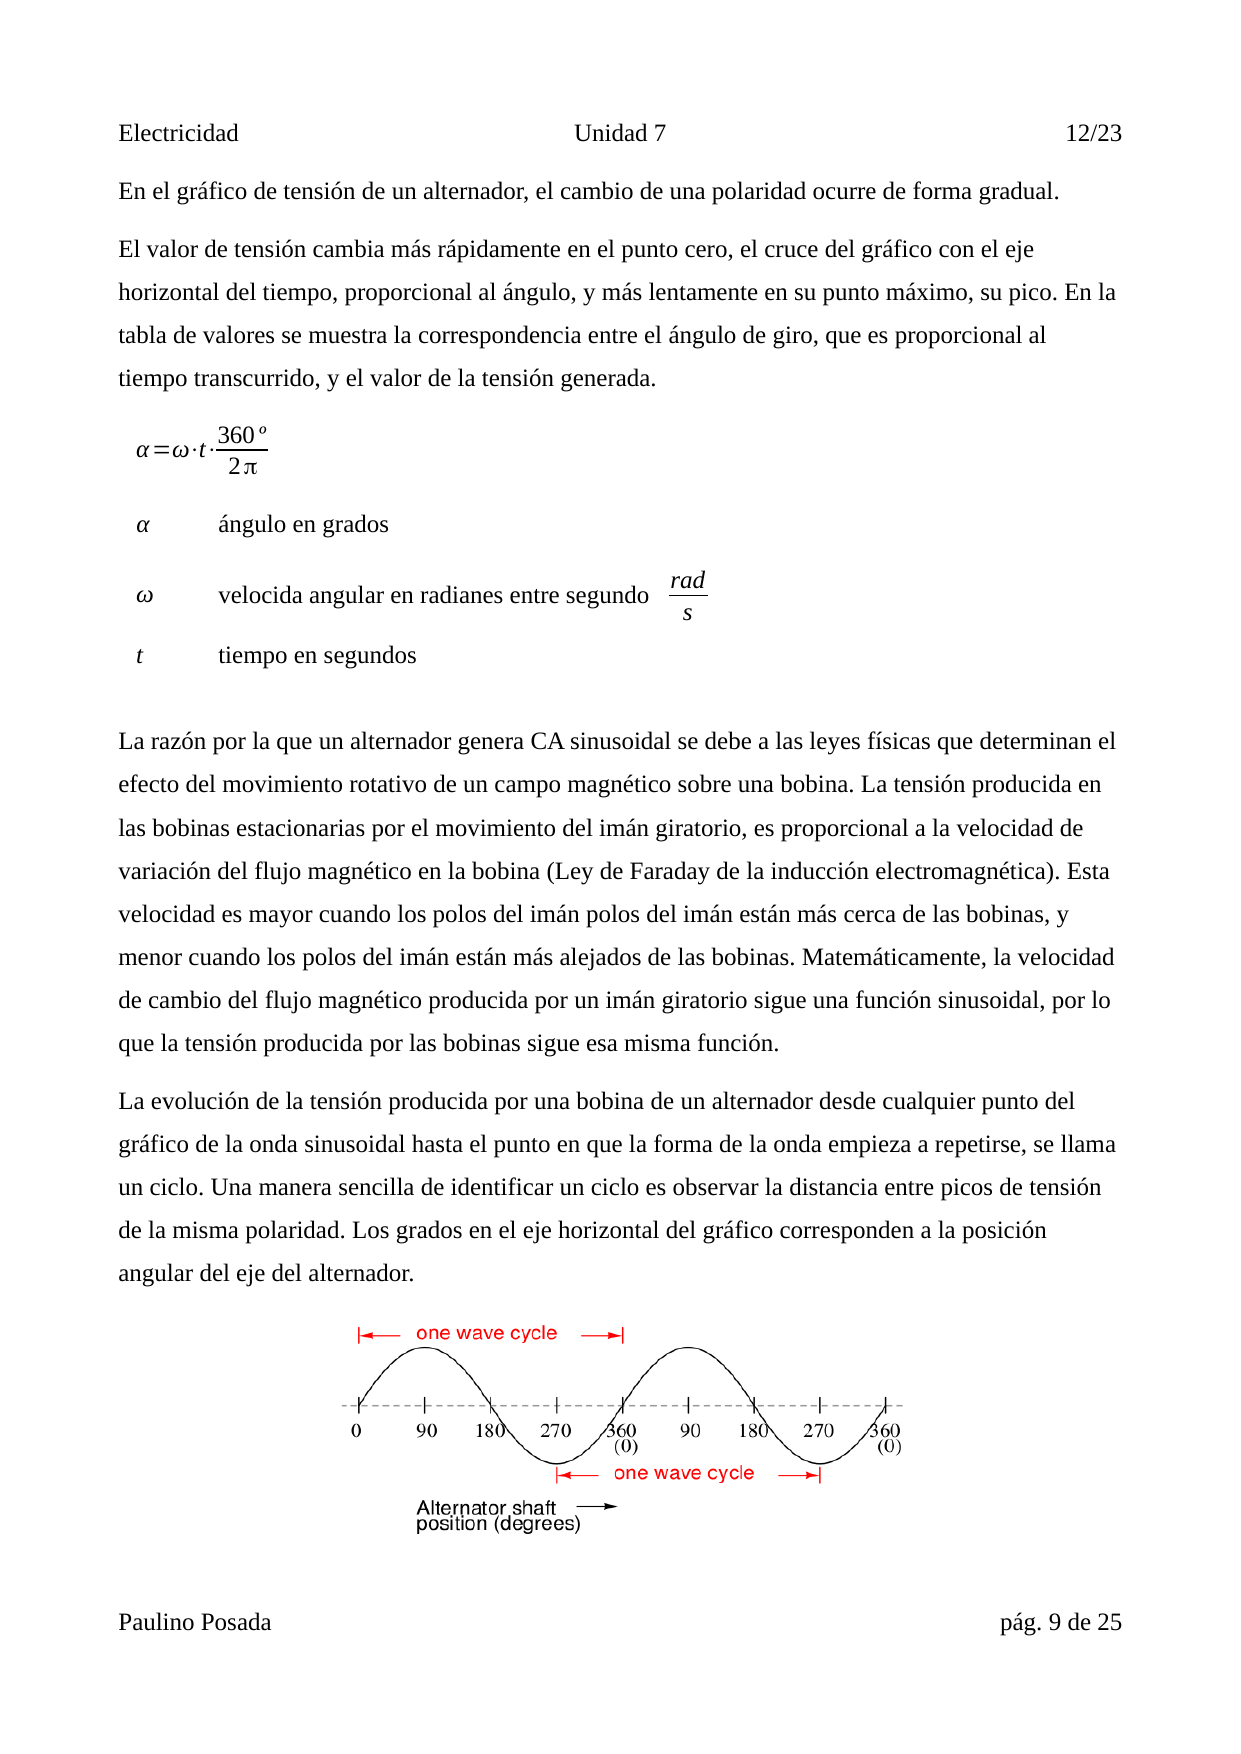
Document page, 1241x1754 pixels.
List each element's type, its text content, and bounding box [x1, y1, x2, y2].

text En el gráfico de tensión de un alternador, el cambio de una polaridad ocurre de forma gradual. [118, 176, 1122, 205]
text tiempo en segundos [118, 640, 1122, 669]
text velocida angular en radianes entre segundo [118, 567, 1122, 626]
picture [331, 1316, 909, 1541]
text ángulo en grados [118, 509, 1122, 538]
text La razón por la que un alternador genera CA sinusoidal se debe a las leyes físicas que determinan el efecto del movimiento rotativo de un campo magnético sobre una bobina. La tensión producida en las bobinas estacionarias por el movimiento del imán giratorio, es proporcional a la velocidad de variación del flujo magnético en la bobina (Ley de Faraday de la inducción electromagnética). Esta velocidad es mayor cuando los polos del imán polos del imán están más cerca de las bobinas, y menor cuando los polos del imán están más alejados de las bobinas. Matemáticamente, la velocidad de cambio del flujo magnético producida por un imán giratorio sigue una función sinusoidal, por lo que la tensión producida por las bobinas sigue esa misma función. [118, 726, 1122, 1057]
text La evolución de la tensión producida por una bobina de un alternador desde cualquier punto del gráfico de la onda sinusoidal hasta el punto en que la forma de la onda empieza a repetirse, se llama un ciclo. Una manera sencilla de identificar un ciclo es observar la distancia entre picos de tensión de la misma polaridad. Los grados en el eje horizontal del gráfico corresponden a la posición angular del eje del alternador. [118, 1086, 1122, 1287]
text El valor de tensión cambia más rápidamente en el punto cero, el cruce del gráfico con el eje horizontal del tiempo, proporcional al ángulo, y más lentamente en su punto máximo, su pico. En la tabla de valores se muestra la correspondencia entre el ángulo de giro, que es proporcional al tiempo transcurrido, y el valor de la tensión generada. [118, 234, 1122, 392]
